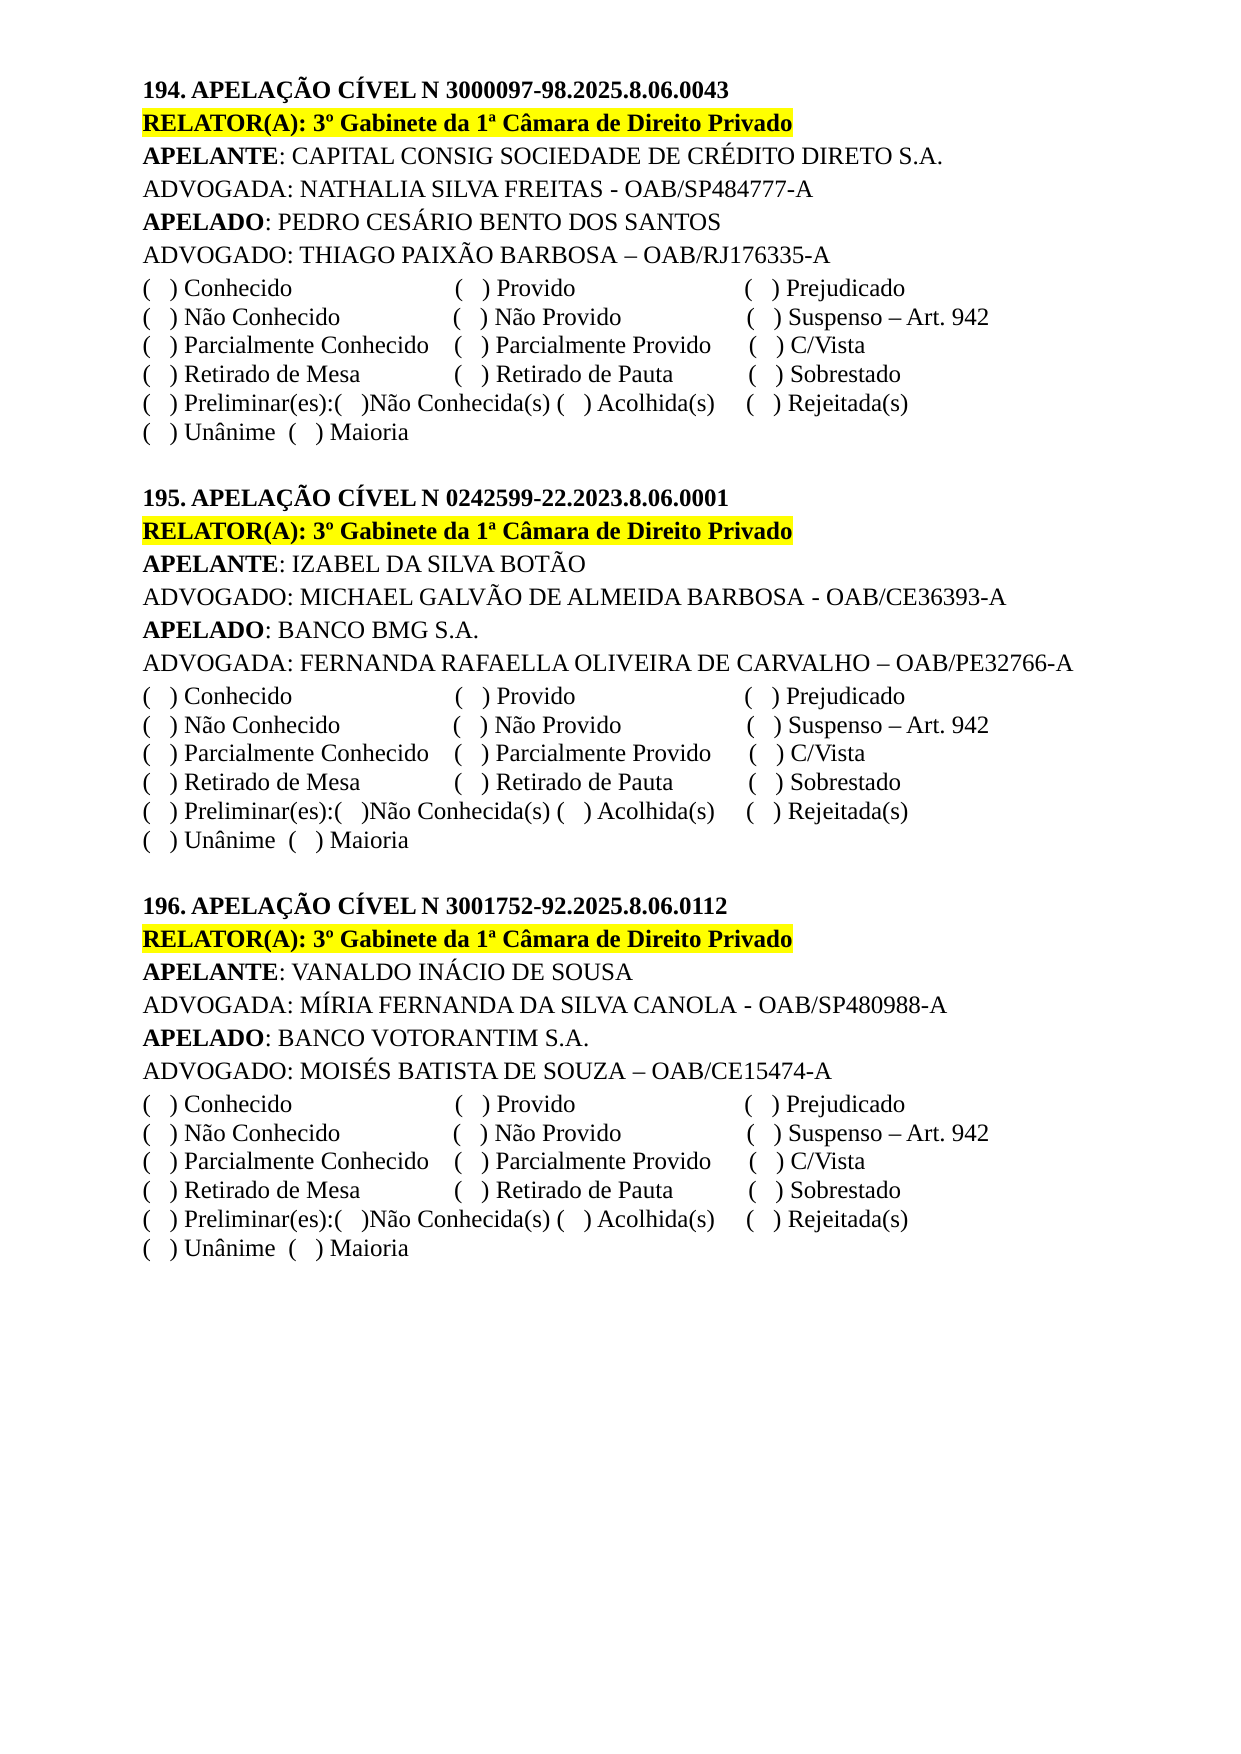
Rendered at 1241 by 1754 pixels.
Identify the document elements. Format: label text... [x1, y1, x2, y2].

text ( ) Parcialmente Conhecido ( ) Parcialmente Provido ( ) C/Vista [142, 1146, 1158, 1175]
text ( ) Unânime ( ) Maioria [142, 1233, 1141, 1327]
text ( ) Retirado de Mesa ( ) Retirado de Pauta ( ) Sobrestado [142, 1175, 1158, 1204]
text ( ) Não Conhecido ( ) Não Provido ( ) Suspenso – Art. 942 [142, 710, 1158, 738]
text ( ) Parcialmente Conhecido ( ) Parcialmente Provido ( ) C/Vista [142, 738, 1158, 767]
text ( ) Retirado de Mesa ( ) Retirado de Pauta ( ) Sobrestado [142, 359, 1158, 388]
text ( ) Retirado de Mesa ( ) Retirado de Pauta ( ) Sobrestado [142, 767, 1158, 796]
text ( ) Conhecido ( ) Provido ( ) Prejudicado [142, 681, 1141, 710]
text ( ) Não Conhecido ( ) Não Provido ( ) Suspenso – Art. 942 [142, 302, 1158, 331]
text ( ) Conhecido ( ) Provido ( ) Prejudicado [142, 273, 1141, 302]
text 194. APELAÇÃO CÍVEL N 3000097-98.2025.8.06.0043 RELATOR(A): 3º Gabinete da 1ª Câmara de Direito Privado APELANTE: CAPITAL CONSIG SOCIEDADE DE CRÉDITO DIRETO S.A. ADVOGADA: NATHALIA SILVA FREITAS - OAB/SP484777-A APELADO: PEDRO CESÁRIO BENTO DOS SANTOS ADVOGADO: THIAGO PAIXÃO BARBOSA – OAB/RJ176335-A [142, 75, 1141, 269]
text ( ) Preliminar(es):( )Não Conhecida(s) ( ) Acolhida(s) ( ) Rejeitada(s) [142, 388, 1158, 417]
text ( ) Não Conhecido ( ) Não Provido ( ) Suspenso – Art. 942 [142, 1118, 1158, 1146]
text ( ) Parcialmente Conhecido ( ) Parcialmente Provido ( ) C/Vista [142, 331, 1158, 359]
text ( ) Preliminar(es):( )Não Conhecida(s) ( ) Acolhida(s) ( ) Rejeitada(s) [142, 1204, 1158, 1233]
text ( ) Preliminar(es):( )Não Conhecida(s) ( ) Acolhida(s) ( ) Rejeitada(s) [142, 796, 1158, 825]
text ( ) Conhecido ( ) Provido ( ) Prejudicado [142, 1089, 1141, 1118]
text ( ) Unânime ( ) Maioria 195. APELAÇÃO CÍVEL N 0242599-22.2023.8.06.0001 RELATOR(A): 3º Gabinete da 1ª Câmara de Direito Privado APELANTE: IZABEL DA SILVA BOTÃO ADVOGADO: MICHAEL GALVÃO DE ALMEIDA BARBOSA - OAB/CE36393-A APELADO: BANCO BMG S.A. ADVOGADA: FERNANDA RAFAELLA OLIVEIRA DE CARVALHO – OAB/PE32766-A [142, 417, 1141, 677]
text ( ) Unânime ( ) Maioria 196. APELAÇÃO CÍVEL N 3001752-92.2025.8.06.0112 RELATOR(A): 3º Gabinete da 1ª Câmara de Direito Privado APELANTE: VANALDO INÁCIO DE SOUSA ADVOGADA: MÍRIA FERNANDA DA SILVA CANOLA - OAB/SP480988-A APELADO: BANCO VOTORANTIM S.A. ADVOGADO: MOISÉS BATISTA DE SOUZA – OAB/CE15474-A [142, 825, 1141, 1085]
